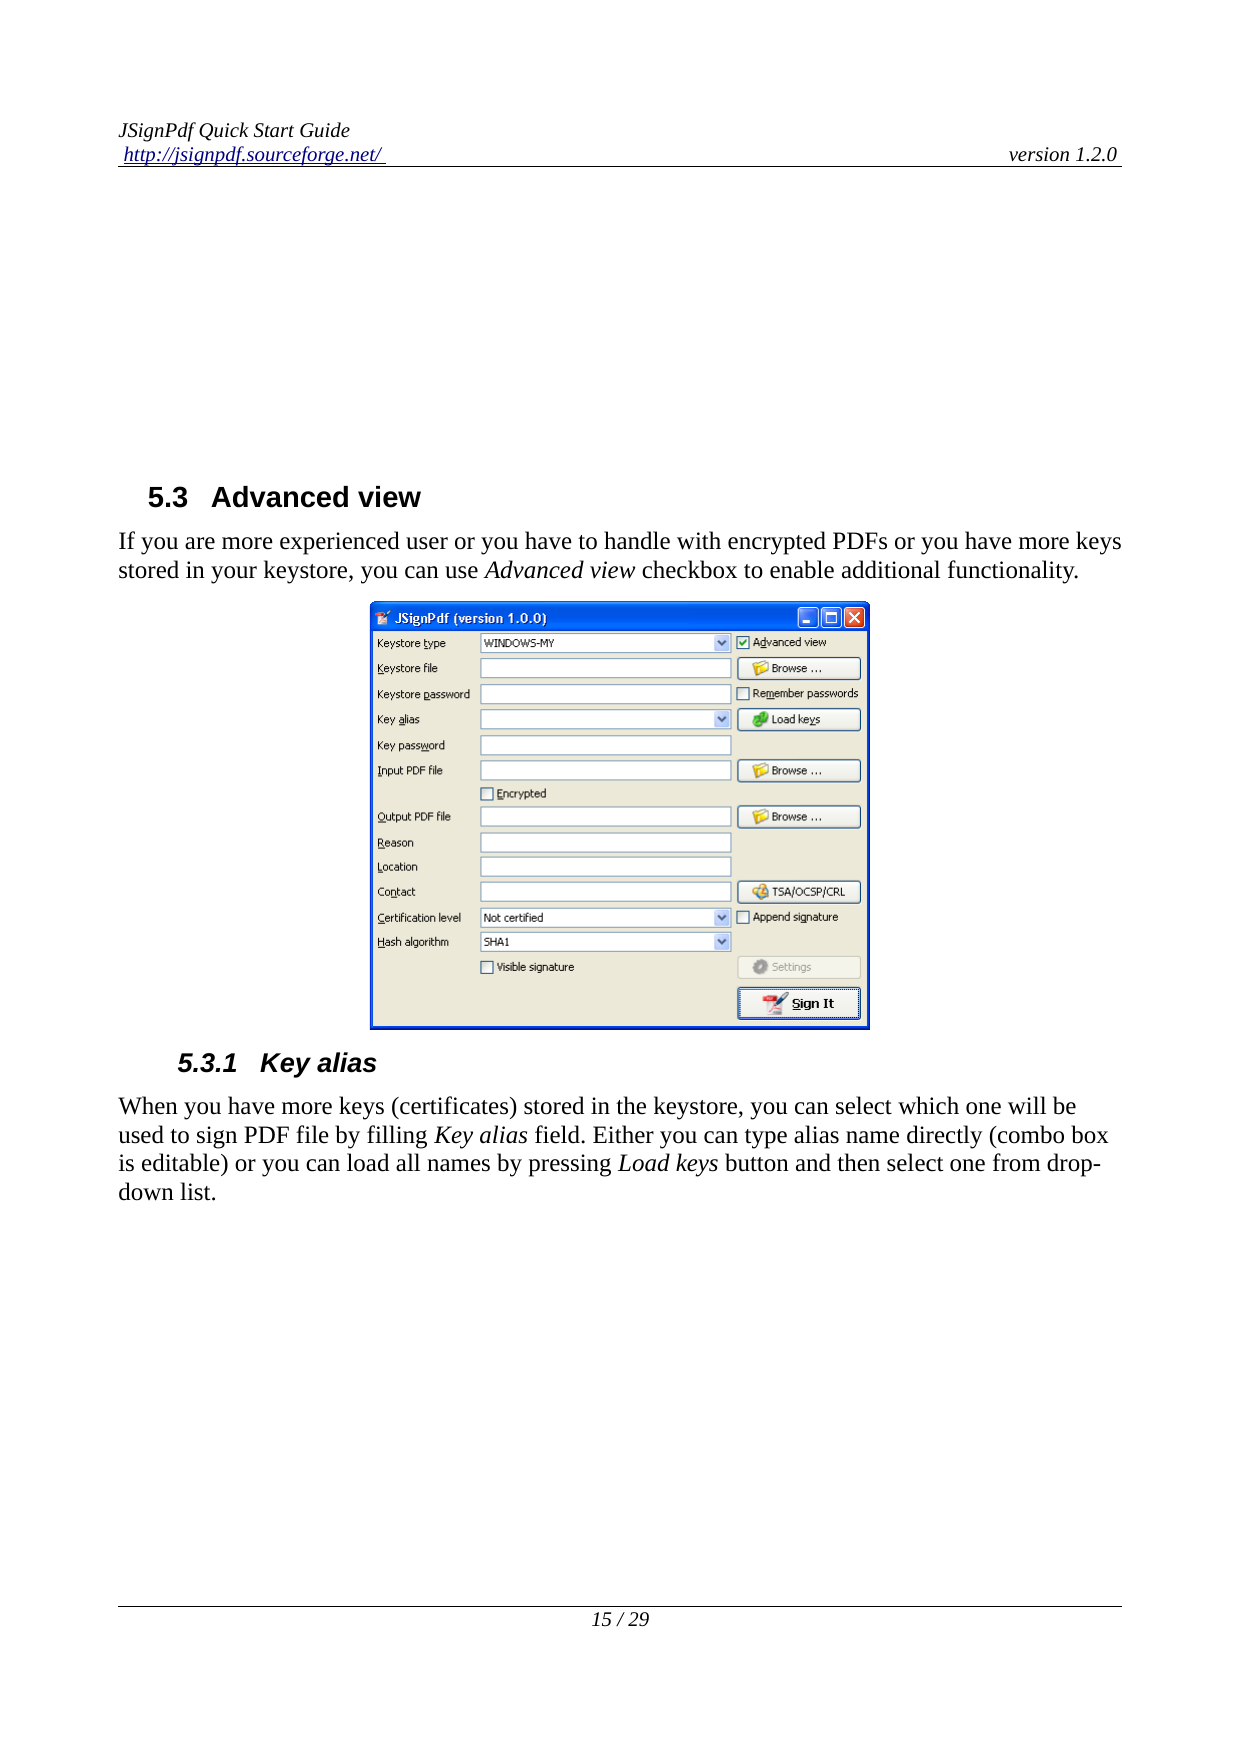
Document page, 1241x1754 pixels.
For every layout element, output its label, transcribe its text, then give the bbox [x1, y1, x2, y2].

text When you have more keys (certificates) stored in the keystore, you can select which one will be used to sign PDF file by filling Key alias field. Either you can type alias name directly (combo box is editable) or you can load all names by pressing Load keys button and then select one from drop-down list. [118, 1091, 1122, 1206]
subtitle Key alias [177, 1030, 1122, 1078]
picture [369, 601, 870, 1030]
text If you are more experienced user or you have to handle with encrypted PDFs or you have more keys stored in your keystore, you can use Advanced view checkbox to enable additional functionality. [118, 526, 1122, 584]
subtitle Advanced view [148, 197, 1116, 514]
